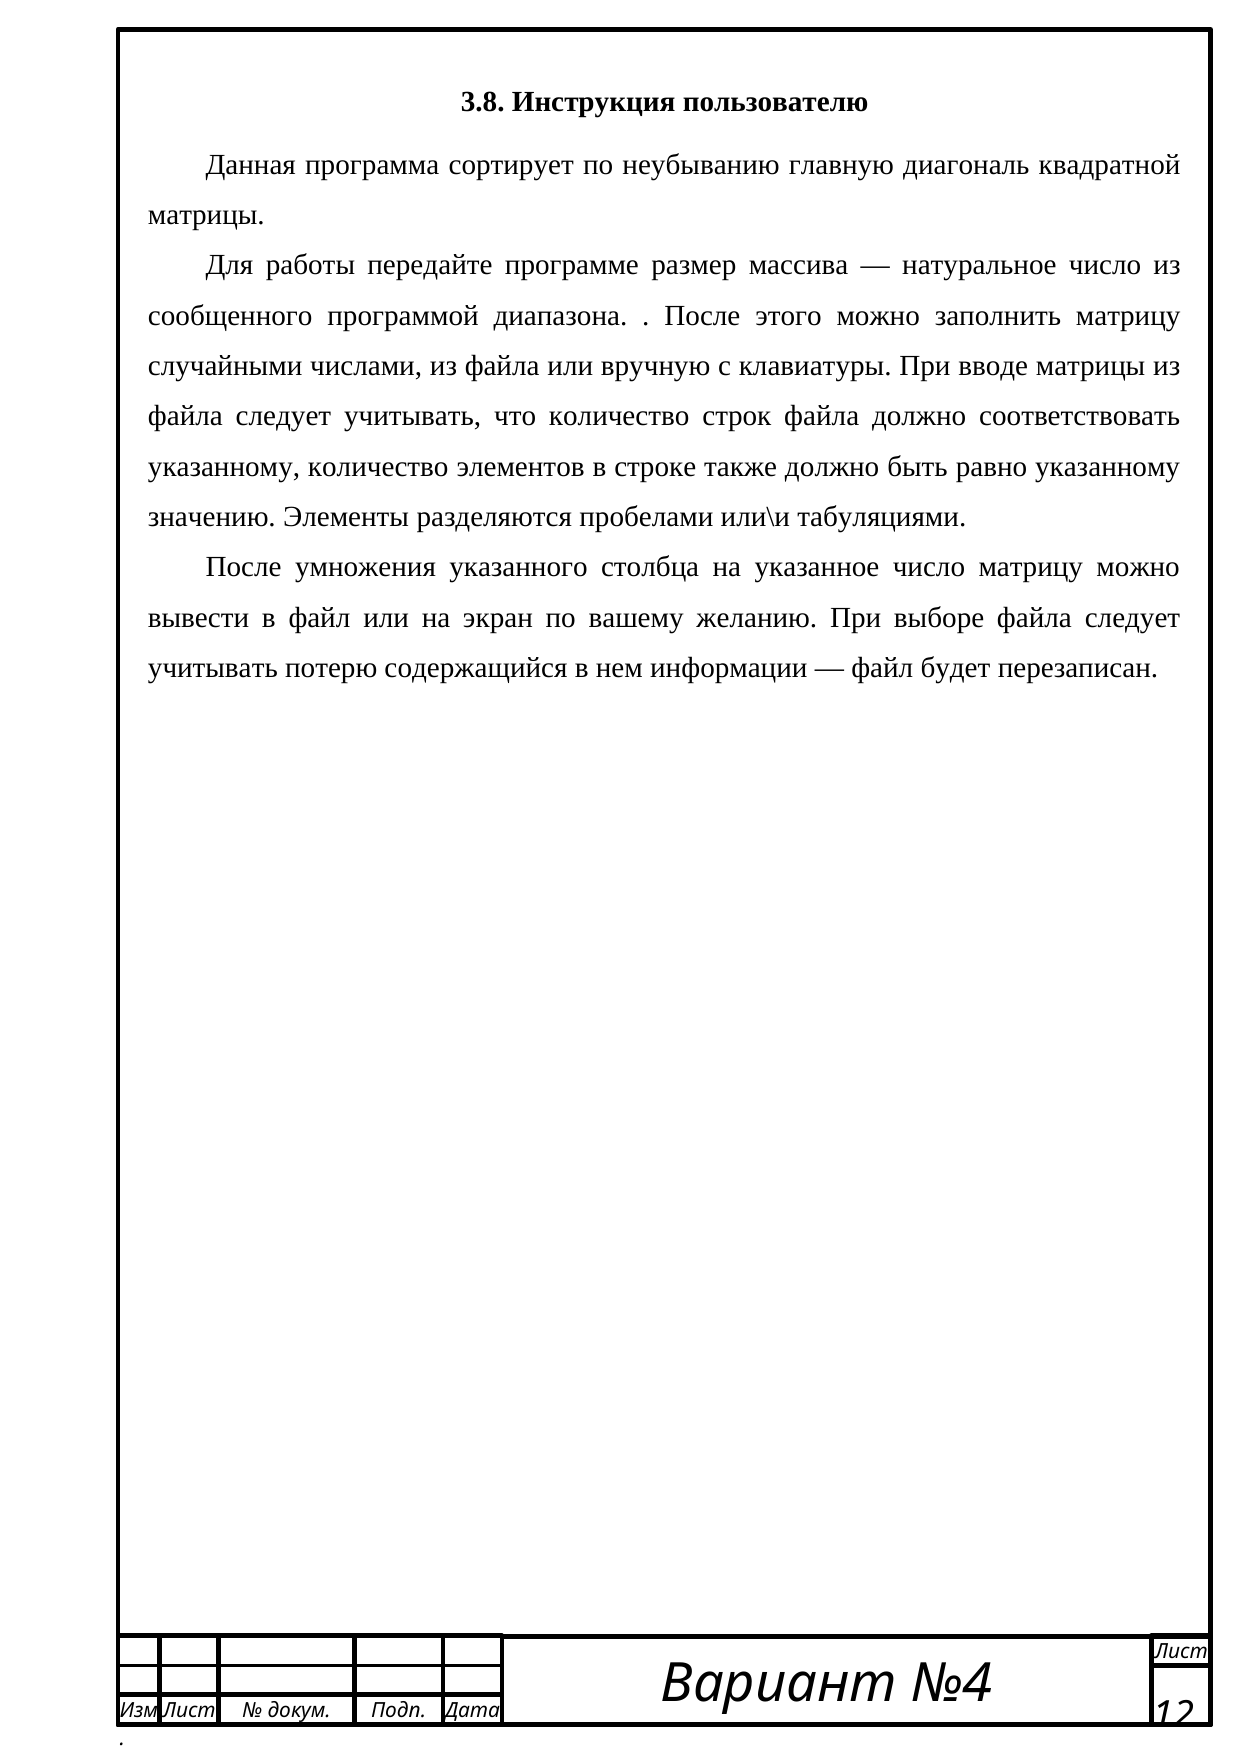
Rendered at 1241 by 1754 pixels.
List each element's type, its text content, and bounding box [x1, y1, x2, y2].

text Данная программа сортирует по неубыванию главную диагональ квадратной матрицы. [148, 147, 1181, 231]
subtitle 3.8. Инструкция пользователю [146, 84, 1181, 118]
text Для работы передайте программе размер массива — натуральное число из сообщенного программой диапазона. . После этого можно заполнить матрицу случайными числами, из файла или вручную с клавиатуры. При вводе матрицы из файла следует учитывать, что количество строк файла должно соответствовать указанному, количество элементов в строке также должно быть равно указанному значению. Элементы разделяются пробелами или\и табуляциями. [148, 247, 1181, 533]
text После умножения указанного столбца на указанное число матрицу можно вывести в файл или на экран по вашему желанию. При выборе файла следует учитывать потерю содержащийся в нем информации — файл будет перезаписан. [148, 549, 1181, 683]
